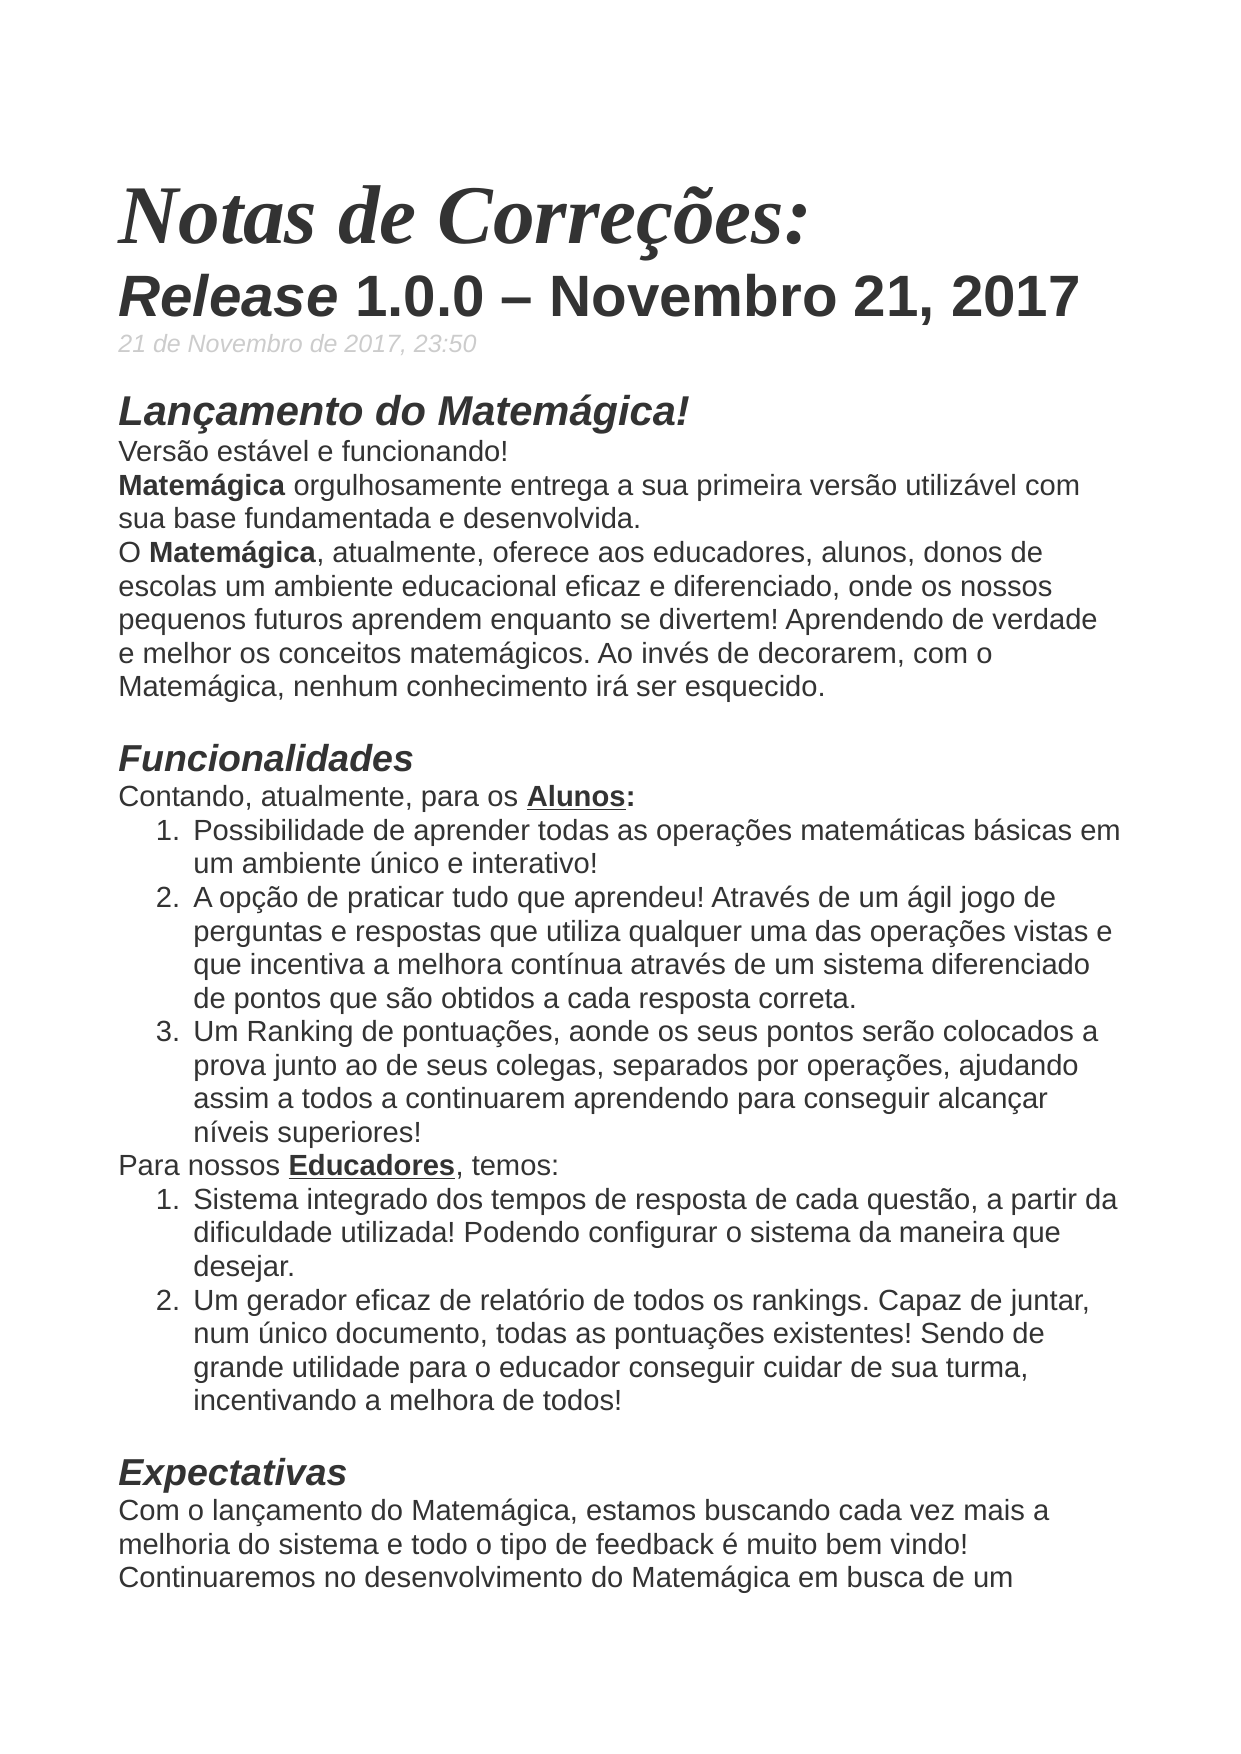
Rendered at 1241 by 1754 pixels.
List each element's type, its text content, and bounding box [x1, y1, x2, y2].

text Expectativas [118, 1450, 1122, 1493]
list Um Ranking de pontuações, aonde os seus pontos serão colocados a prova junto ao de seus colegas, separados por operações, ajudando assim a todos a continuarem aprendendo para conseguir alcançar níveis superiores! [156, 1014, 1122, 1148]
list Um gerador eficaz de relatório de todos os rankings. Capaz de juntar, num único documento, todas as pontuações existentes! Sendo de grande utilidade para o educador conseguir cuidar de sua turma, incentivando a melhora de todos! [156, 1282, 1122, 1417]
text O Matemágica, atualmente, oferece aos educadores, alunos, donos de escolas um ambiente educacional eficaz e diferenciado, onde os nossos pequenos futuros aprendem enquanto se divertem! Aprendendo de verdade e melhor os conceitos matemágicos. Ao invés de decorarem, com o Matemágica, nenhum conhecimento irá ser esquecido. [118, 535, 1122, 703]
text 21 de Novembro de 2017, 23:50 [118, 329, 1122, 358]
text Release 1.0.0 – Novembro 21, 2017 [118, 262, 1122, 329]
text Lançamento do Matemágica! [118, 386, 1122, 434]
text Com o lançamento do Matemágica, estamos buscando cada vez mais a melhoria do sistema e todo o tipo de feedback é muito bem vindo! Continuaremos no desenvolvimento do Matemágica em busca de um [118, 1493, 1122, 1594]
text Versão estável e funcionando! [118, 434, 1122, 468]
text Para nossos Educadores, temos: [118, 1148, 1122, 1182]
list Sistema integrado dos tempos de resposta de cada questão, a partir da dificuldade utilizada! Podendo configurar o sistema da maneira que desejar. [156, 1182, 1122, 1282]
text Funcionalidades [118, 736, 1122, 779]
list A opção de praticar tudo que aprendeu! Através de um ágil jogo de perguntas e respostas que utiliza qualquer uma das operações vistas e que incentiva a melhora contínua através de um sistema diferenciado de pontos que são obtidos a cada resposta correta. [156, 880, 1122, 1014]
list Possibilidade de aprender todas as operações matemáticas básicas em um ambiente único e interativo! [156, 813, 1122, 880]
text Matemágica orgulhosamente entrega a sua primeira versão utilizável com sua base fundamentada e desenvolvida. [118, 468, 1122, 535]
text Contando, atualmente, para os Alunos: [118, 779, 1122, 813]
text Notas de Correções: [118, 166, 1122, 262]
